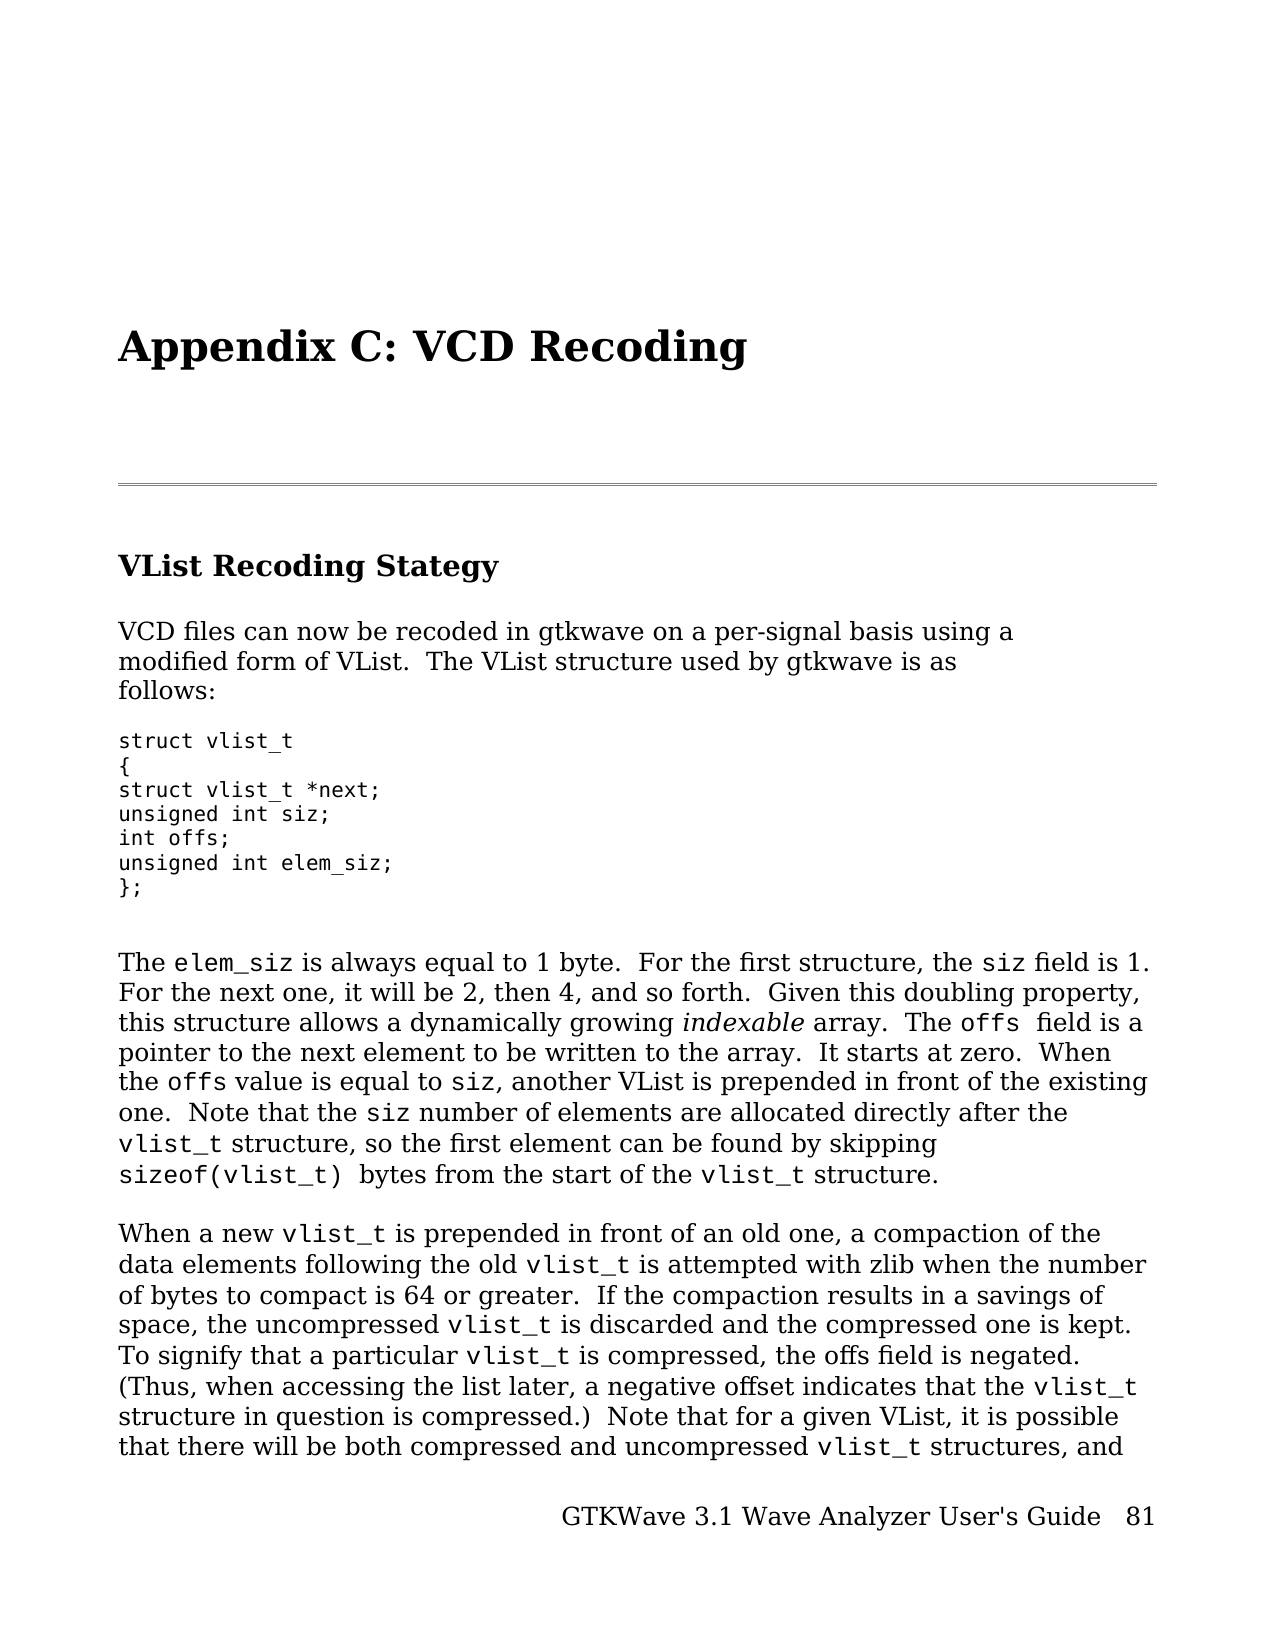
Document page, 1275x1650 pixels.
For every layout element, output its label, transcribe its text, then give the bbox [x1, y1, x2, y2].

text When a new vlist_t is prepended in front of an old one, a compaction of the data elements following the old vlist_t is attempted with zlib when the number of bytes to compact is 64 or greater. If the compaction results in a savings of space, the uncompressed vlist_t is discarded and the compressed one is kept. To signify that a particular vlist_t is compressed, the offs field is negated. (Thus, when accessing the list later, a negative offset indicates that the vlist_t structure in question is compressed.) Note that for a given VList, it is possible that there will be both compressed and uncompressed vlist_t structures, and [118, 1220, 1157, 1462]
text unsigned int elem_siz; [118, 851, 1157, 875]
text }; [118, 875, 1157, 899]
text { [118, 754, 1157, 778]
text modified form of VList. The VList structure used by gtkwave is as [118, 647, 1157, 676]
text The elem_siz is always equal to 1 byte. For the first structure, the siz field is 1. For the next one, it will be 2, then 4, and so forth. Given this doubling property, this structure allows a dynamically growing indexable array. The offs field is a pointer to the next element to be written to the array. It starts at zero. When the offs value is equal to siz, another VList is prepended in front of the existing one. Note that the siz number of elements are allocated directly after the vlist_t structure, so the first element can be found by skipping sizeof(vlist_t) bytes from the start of the vlist_t structure. [118, 948, 1157, 1191]
text struct vlist_t [118, 729, 1157, 754]
text int offs; [118, 826, 1157, 851]
text VCD files can now be recoded in gtkwave on a per-signal basis using a [118, 618, 1157, 647]
text unsigned int siz; [118, 802, 1157, 826]
text Appendix C: VCD Recoding [118, 322, 1157, 371]
text follows: [118, 676, 1157, 705]
text struct vlist_t *next; [118, 778, 1157, 802]
text VList Recoding Stategy [118, 549, 1157, 584]
